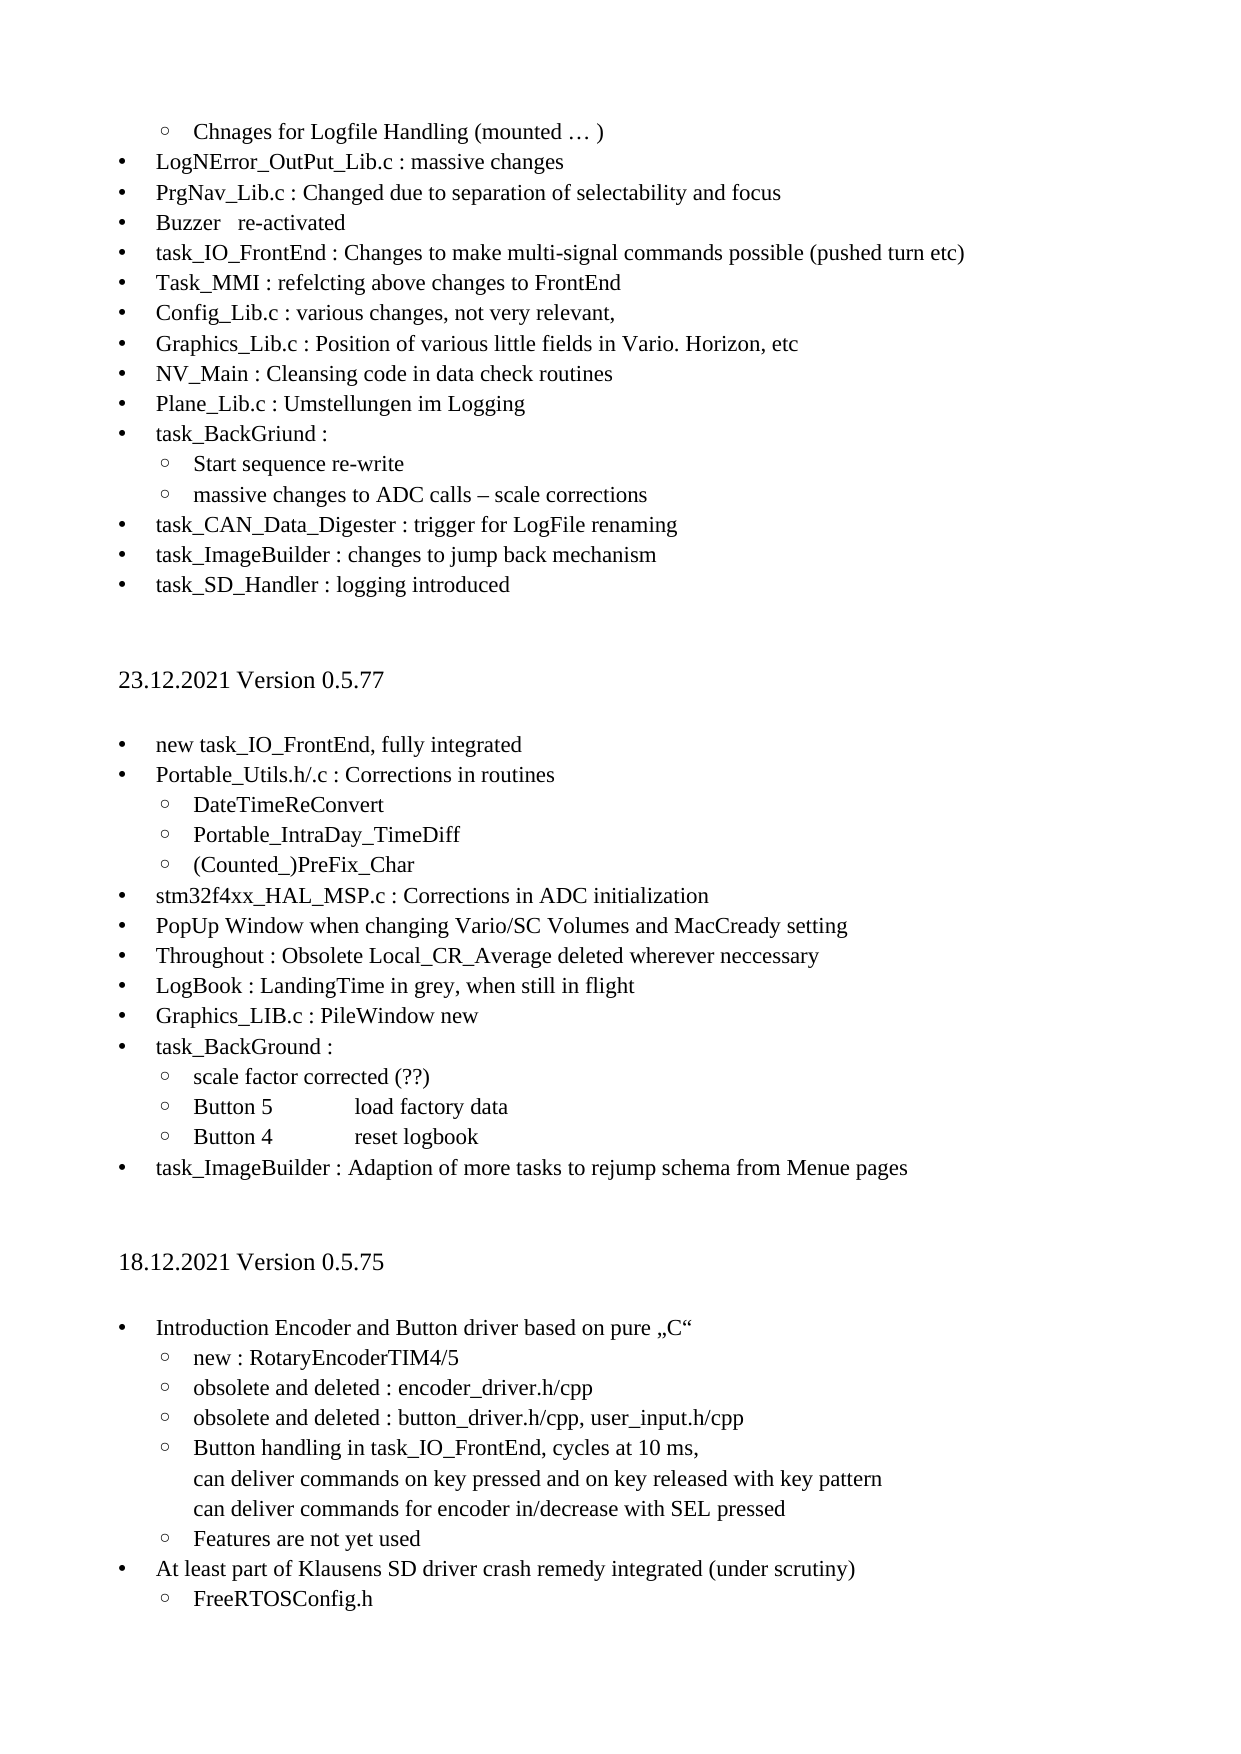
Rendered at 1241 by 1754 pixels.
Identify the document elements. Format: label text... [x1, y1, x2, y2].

list Button 4 reset logbook [156, 1123, 1122, 1150]
list LogBook : LandingTime in grey, when still in flight [118, 972, 1122, 999]
list Button 5 load factory data [156, 1093, 1122, 1119]
list Throughout : Obsolete Local_CR_Average deleted wherever neccessary [118, 942, 1122, 968]
list task_ImageBuilder : Adaption of more tasks to rejump schema from Menue pages [118, 1154, 1122, 1213]
list task_BackGround : [118, 1033, 1122, 1059]
list obsolete and deleted : encoder_driver.h/cpp [156, 1374, 1122, 1400]
list NV_Main : Cleansing code in data check routines [118, 360, 1122, 386]
list task_CAN_Data_Digester : trigger for LogFile renaming [118, 511, 1122, 537]
list task_ImageBuilder : changes to jump back mechanism [118, 541, 1122, 567]
list task_BackGriund : [118, 420, 1122, 447]
list LogNError_OutPut_Lib.c : massive changes [118, 148, 1122, 175]
list stm32f4xx_HAL_MSP.c : Corrections in ADC initialization [118, 882, 1122, 908]
list (Counted_)PreFix_Char [156, 852, 1122, 878]
text 18.12.2021 Version 0.5.75 [118, 1247, 1122, 1276]
list Config_Lib.c : various changes, not very relevant, [118, 299, 1122, 326]
list new task_IO_FrontEnd, fully integrated [118, 731, 1122, 757]
list At least part of Klausens SD driver crash remedy integrated (under scrutiny) [118, 1555, 1122, 1582]
list PrgNav_Lib.c : Changed due to separation of selectability and focus [118, 178, 1122, 205]
list task_IO_FrontEnd : Changes to make multi-signal commands possible (pushed turn etc) [118, 239, 1122, 265]
list scale factor corrected (??) [156, 1063, 1122, 1089]
list Portable_Utils.h/.c : Corrections in routines [118, 761, 1122, 787]
list Features are not yet used [156, 1525, 1122, 1551]
list Start sequence re-write [156, 450, 1122, 477]
text 23.12.2021 Version 0.5.77 [118, 665, 1122, 693]
list Chnages for Logfile Handling (mounted … ) [156, 118, 1122, 144]
list Introduction Encoder and Button driver based on pure „C“ [118, 1313, 1122, 1340]
list new : RotaryEncoderTIM4/5 [156, 1344, 1122, 1370]
list Task_MMI : refelcting above changes to FrontEnd [118, 269, 1122, 296]
list Graphics_Lib.c : Position of various little fields in Vario. Horizon, etc [118, 329, 1122, 356]
list obsolete and deleted : button_driver.h/cpp, user_input.h/cpp [156, 1404, 1122, 1431]
list Buzzer re-activated [118, 209, 1122, 235]
list Plane_Lib.c : Umstellungen im Logging [118, 390, 1122, 416]
list task_SD_Handler : logging introduced [118, 571, 1122, 598]
list PopUp Window when changing Vario/SC Volumes and MacCready setting [118, 912, 1122, 938]
list DateTimeReConvert [156, 791, 1122, 817]
list Portable_IntraDay_TimeDiff [156, 821, 1122, 848]
list Button handling in task_IO_FrontEnd, cycles at 10 ms, can deliver commands on key pressed and on key released with key pattern can deliver commands for encoder in/decrease with SEL pressed [156, 1434, 1122, 1521]
list FreeRTOSConfig.h [156, 1585, 1122, 1612]
list Graphics_LIB.c : PileWindow new [118, 1003, 1122, 1029]
list massive changes to ADC calls – scale corrections [156, 481, 1122, 507]
